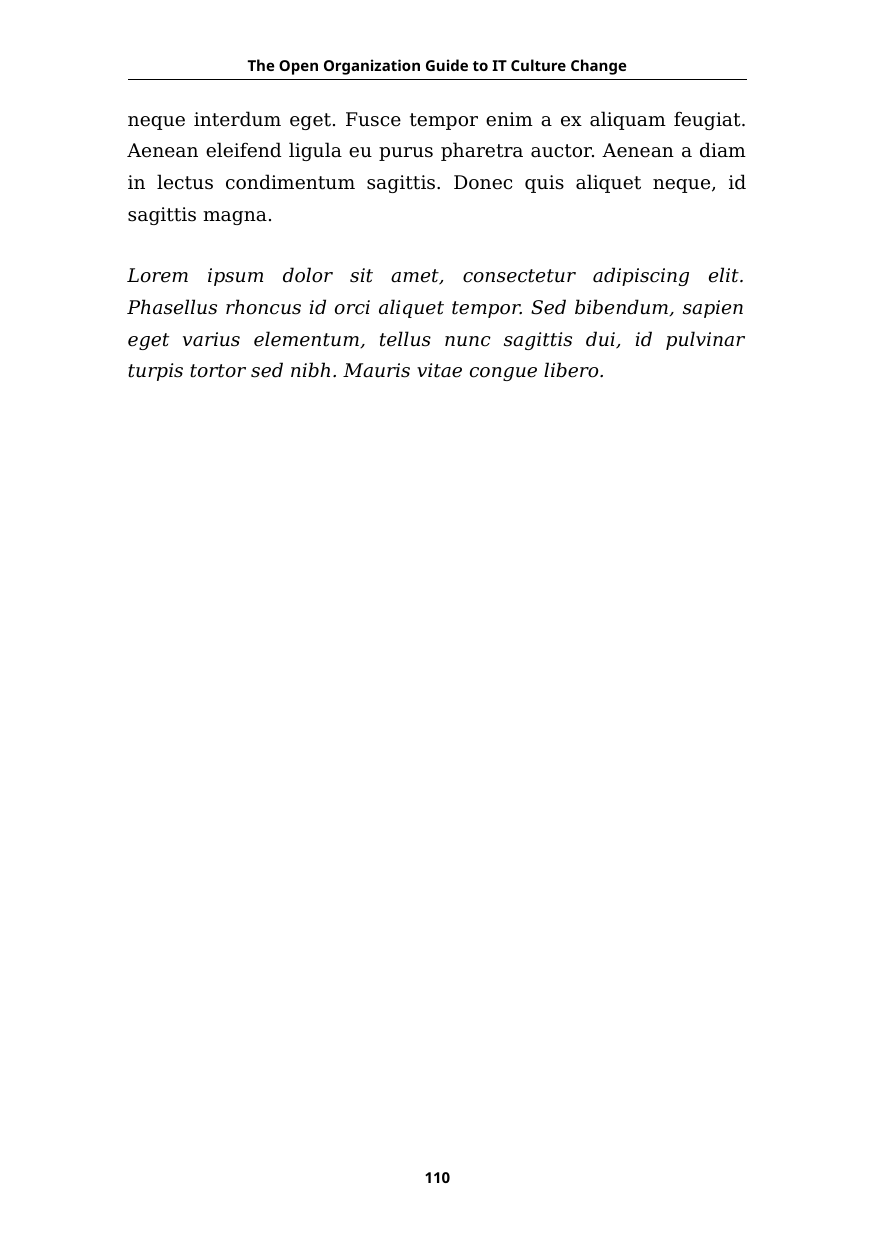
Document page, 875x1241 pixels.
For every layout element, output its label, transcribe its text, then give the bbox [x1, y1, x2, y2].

text Lorem ipsum dolor sit amet, consectetur adipiscing elit. Phasellus rhoncus id orci aliquet tempor. Sed bibendum, sapien eget varius elementum, tellus nunc sagittis dui, id pulvinar turpis tortor sed nibh. Mauris vitae congue libero. [127, 265, 747, 382]
text neque interdum eget. Fusce tempor enim a ex aliquam feugiat. Aenean eleifend ligula eu purus pharetra auctor. Aenean a diam in lectus condimentum sagittis. Donec quis aliquet neque, id sagittis magna. [127, 109, 747, 226]
